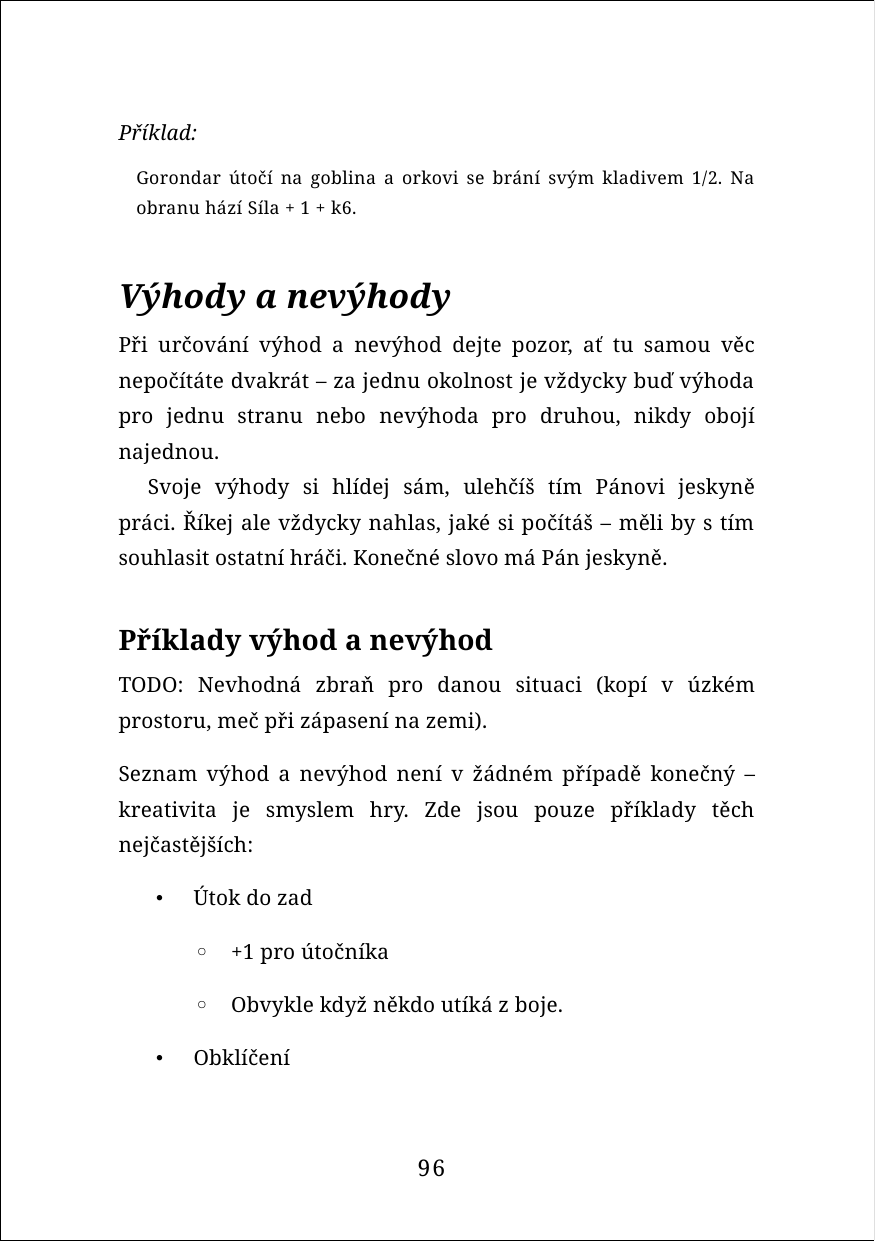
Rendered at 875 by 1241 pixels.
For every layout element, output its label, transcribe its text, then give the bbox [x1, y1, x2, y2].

text Gorondar útočí na goblina a orkovi se brání svým kladivem 1/2. Na obranu hází Síla + 1 + k6. [136, 166, 756, 220]
text Seznam výhod a nevýhod není v žádném případě konečný – kreativita je smyslem hry. Zde jsou pouze příklady těch nejčastějších: [118, 759, 756, 859]
text Příklad: [118, 118, 756, 147]
list Útok do zad [156, 883, 756, 912]
list Obklíčení [156, 1043, 756, 1072]
list +1 pro útočníka [193, 937, 756, 965]
subtitle Příklady výhod a nevýhod [118, 620, 756, 659]
subtitle Výhody a nevýhody [118, 273, 756, 319]
list Obvykle když někdo utíká z boje. [193, 990, 756, 1018]
text TODO: Nevhodná zbraň pro danou situaci (kopí v úzkém prostoru, meč při zápasení na zemi). [118, 671, 756, 734]
text Při určování výhod a nevýhod dejte pozor, ať tu samou věc nepočítáte dvakrát – za jednu okolnost je vždycky buď výhoda pro jednu stranu nebo nevýhoda pro druhou, nikdy obojí najednou. Svoje výhody si hlídej sám, ulehčíš tím Pánovi jeskyně práci. Říkej ale vždycky nahlas, jaké si počítáš – měli by s tím souhlasit ostatní hráči. Konečné slovo má Pán jeskyně. [118, 330, 756, 572]
